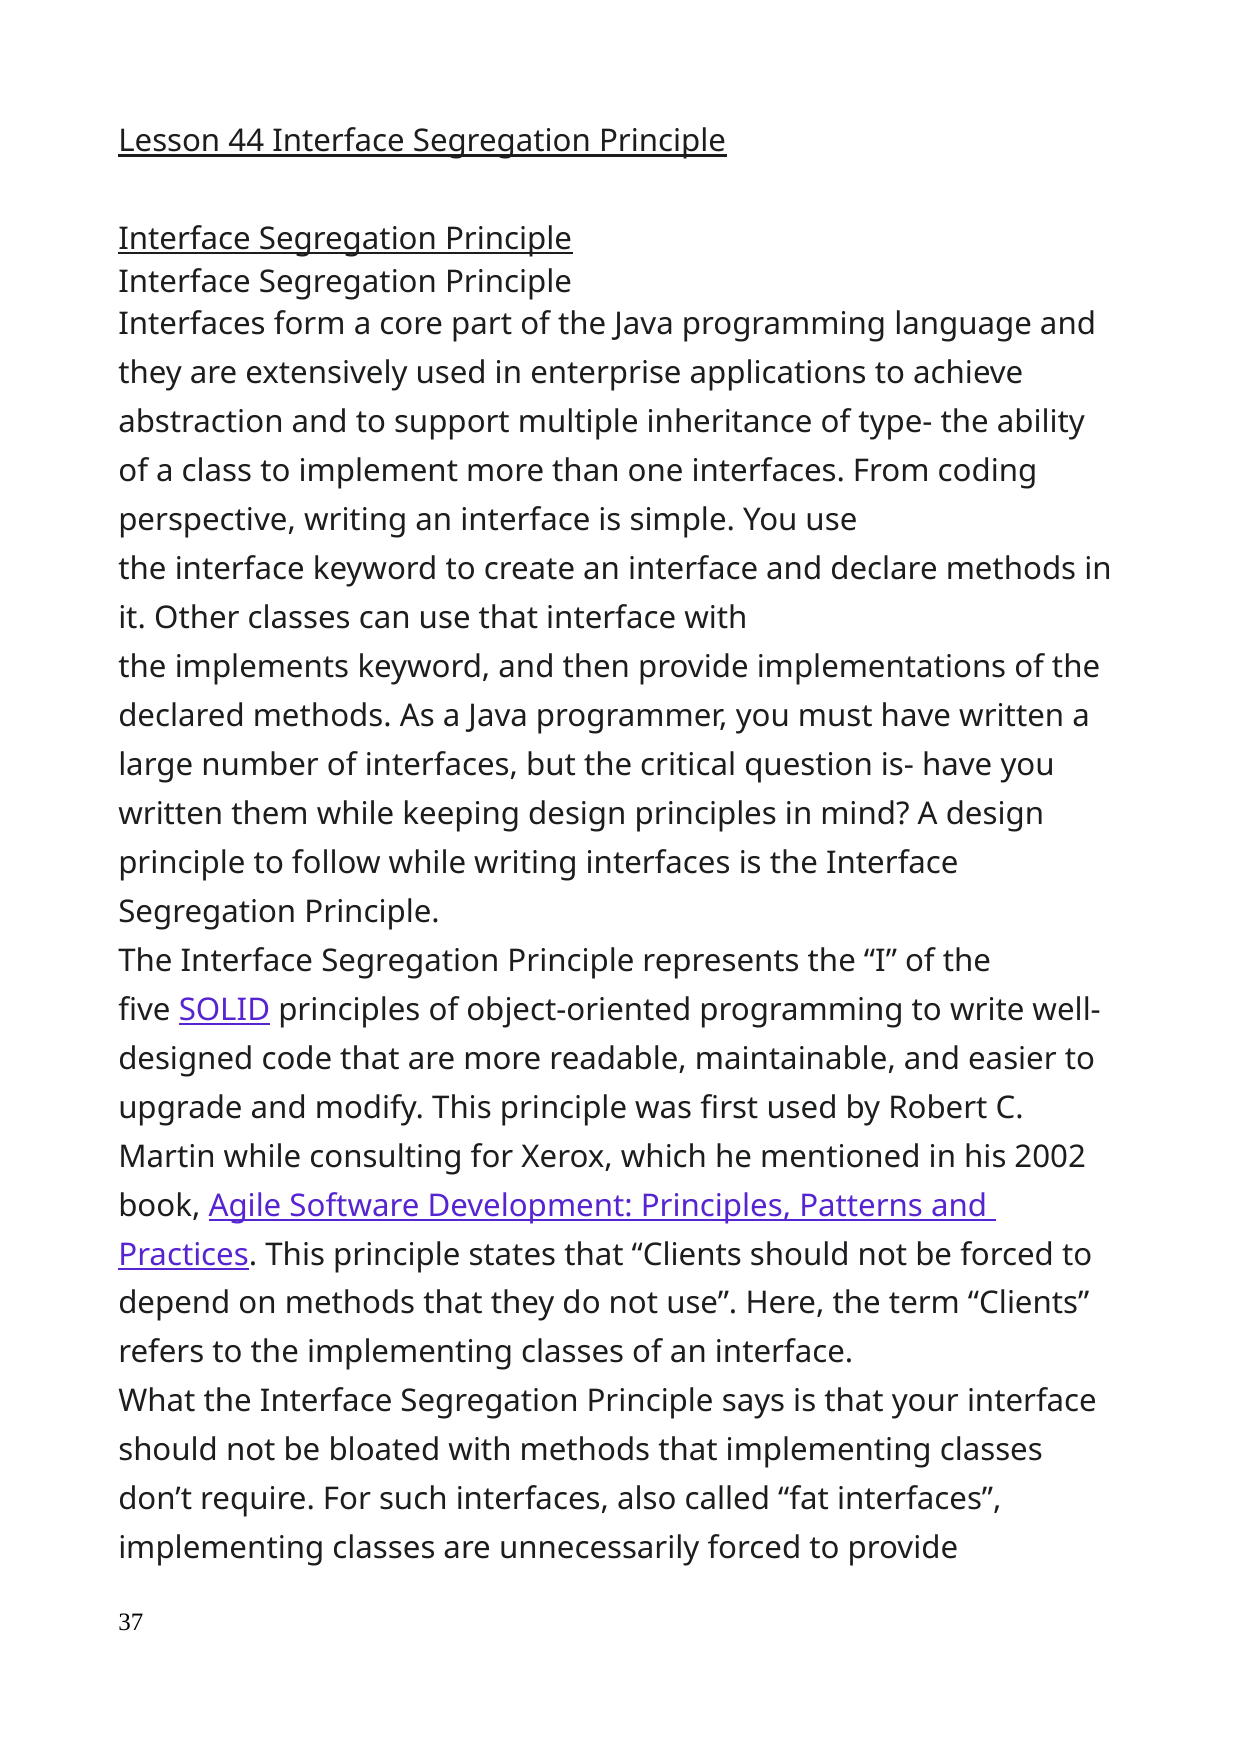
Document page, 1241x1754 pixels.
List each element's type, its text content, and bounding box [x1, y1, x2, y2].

subtitle Interface Segregation Principle [118, 259, 1122, 301]
text Lesson 44 Interface Segregation Principle [118, 118, 1122, 161]
text Interface Segregation Principle [118, 216, 1122, 259]
text Interfaces form a core part of the Java programming language and they are extensively used in enterprise applications to achieve abstraction and to support multiple inheritance of type- the ability of a class to implement more than one interfaces. From coding perspective, writing an interface is simple. You use the interface keyword to create an interface and declare methods in it. Other classes can use that interface with the implements keyword, and then provide implementations of the declared methods. As a Java programmer, you must have written a large number of interfaces, but the critical question is- have you written them while keeping design principles in mind? A design principle to follow while writing interfaces is the Interface Segregation Principle. [118, 301, 1122, 931]
text What the Interface Segregation Principle says is that your interface should not be bloated with methods that implementing classes don’t require. For such interfaces, also called “fat interfaces”, implementing classes are unnecessarily forced to provide [118, 1378, 1122, 1568]
text The Interface Segregation Principle represents the “I” of the five SOLID principles of object-oriented programming to write well-designed code that are more readable, maintainable, and easier to upgrade and modify. This principle was first used by Robert C. Martin while consulting for Xerox, which he mentioned in his 2002 book, Agile Software Development: Principles, Patterns and Practices. This principle states that “Clients should not be forced to depend on methods that they do not use”. Here, the term “Clients” refers to the implementing classes of an interface. [118, 938, 1122, 1372]
